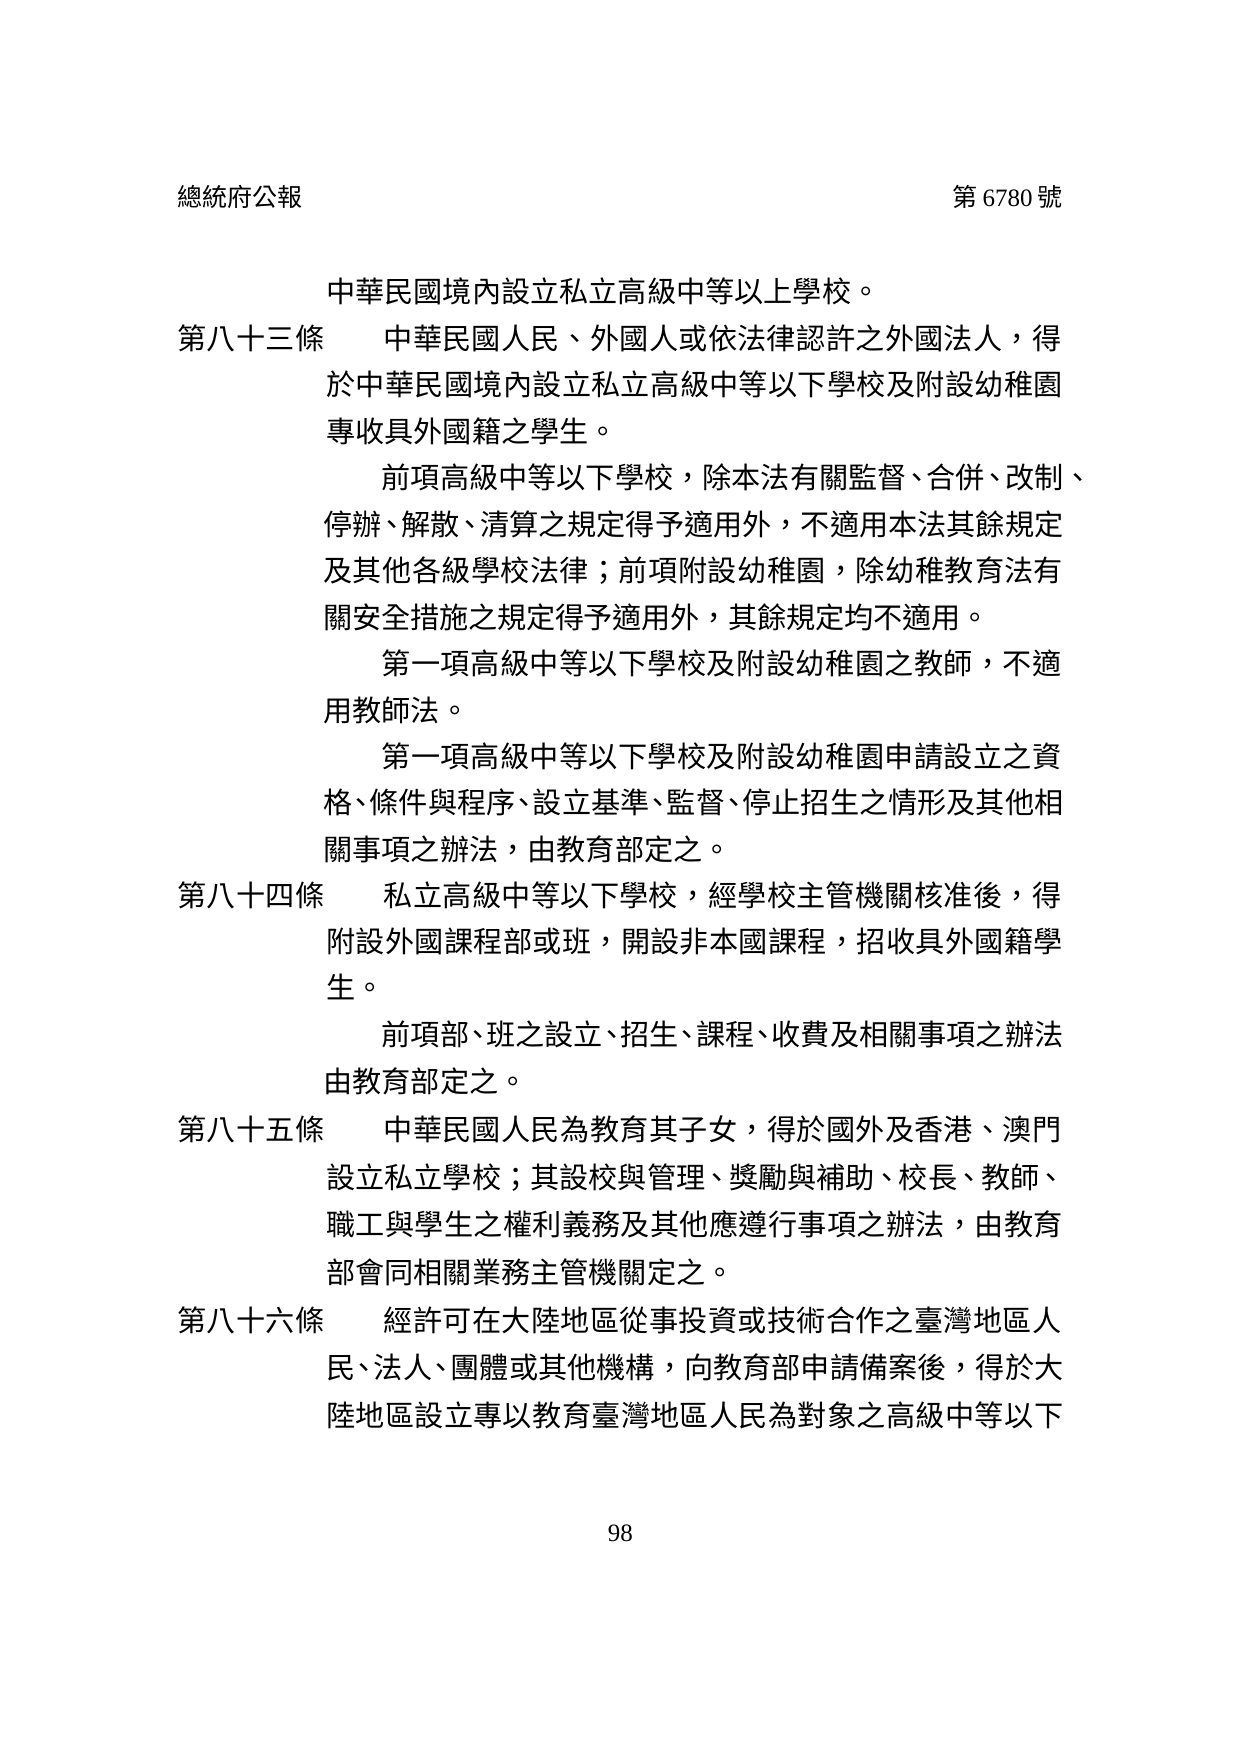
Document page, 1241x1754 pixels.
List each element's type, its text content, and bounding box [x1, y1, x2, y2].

text 第一項高級中等以下學校及附設幼稚園之教師，不適用教師法。 [323, 637, 1063, 730]
text 第八十六條 經許可在大陸地區從事投資或技術合作之臺灣地區人民、法人、團體或其他機構，向教育部申請備案後，得於大陸地區設立專以教育臺灣地區人民為對象之高級中等以下 [177, 1293, 1063, 1436]
text 第八十五條 中華民國人民為教育其子女，得於國外及香港、澳門設立私立學校；其設校與管理、獎勵與補助、校長、教師、職工與學生之權利義務及其他應遵行事項之辦法，由教育部會同相關業務主管機關定之。 [177, 1102, 1063, 1293]
text 中華民國境內設立私立高級中等以上學校。 [177, 266, 1063, 312]
text 第八十四條 私立高級中等以下學校，經學校主管機關核准後，得附設外國課程部或班，開設非本國課程，招收具外國籍學生。 [177, 870, 1063, 1007]
text 前項高級中等以下學校，除本法有關監督、合併、改制、停辦、解散、清算之規定得予適用外，不適用本法其餘規定及其他各級學校法律；前項附設幼稚園，除幼稚教育法有關安全措施之規定得予適用外，其餘規定均不適用。 [323, 452, 1063, 637]
text 前項部、班之設立、招生、課程、收費及相關事項之辦法，由教育部定之。 [323, 1007, 1063, 1102]
text 第一項高級中等以下學校及附設幼稚園申請設立之資格、條件與程序、設立基準、監督、停止招生之情形及其他相關事項之辦法，由教育部定之。 [323, 730, 1063, 870]
text 第八十三條 中華民國人民、外國人或依法律認許之外國法人，得於中華民國境內設立私立高級中等以下學校及附設幼稚園，專收具外國籍之學生。 [177, 312, 1063, 452]
